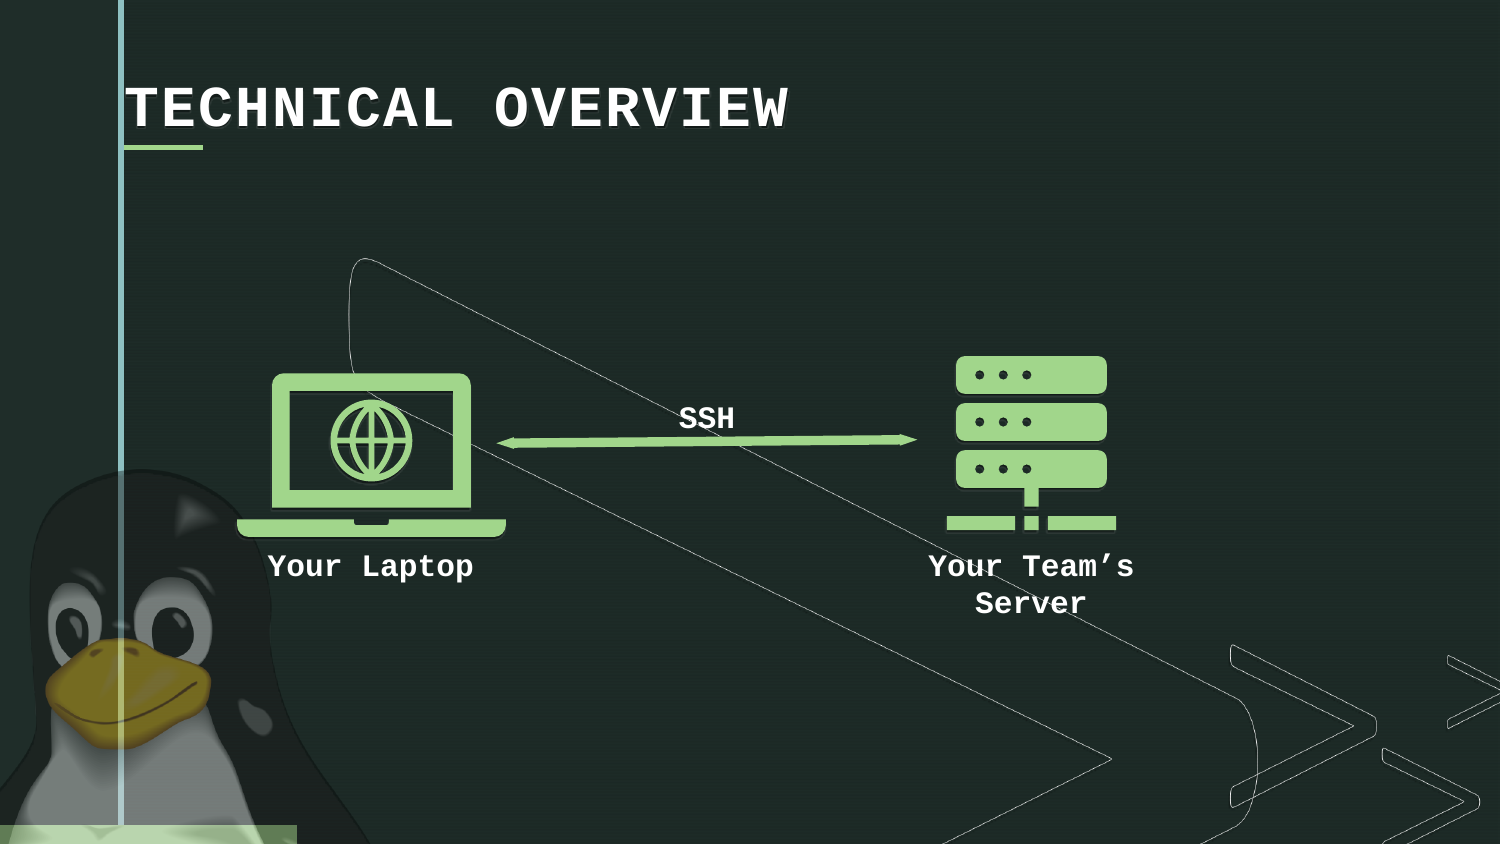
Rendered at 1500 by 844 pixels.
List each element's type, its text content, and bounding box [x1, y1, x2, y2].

list [124, 190, 1468, 739]
text_box Your Team’s Server [906, 537, 1157, 629]
text_box Your Laptop [245, 537, 497, 591]
list Technical Overview [124, 64, 1466, 145]
picture [917, 329, 1146, 537]
text_box SSH [581, 390, 833, 444]
picture [229, 313, 514, 597]
